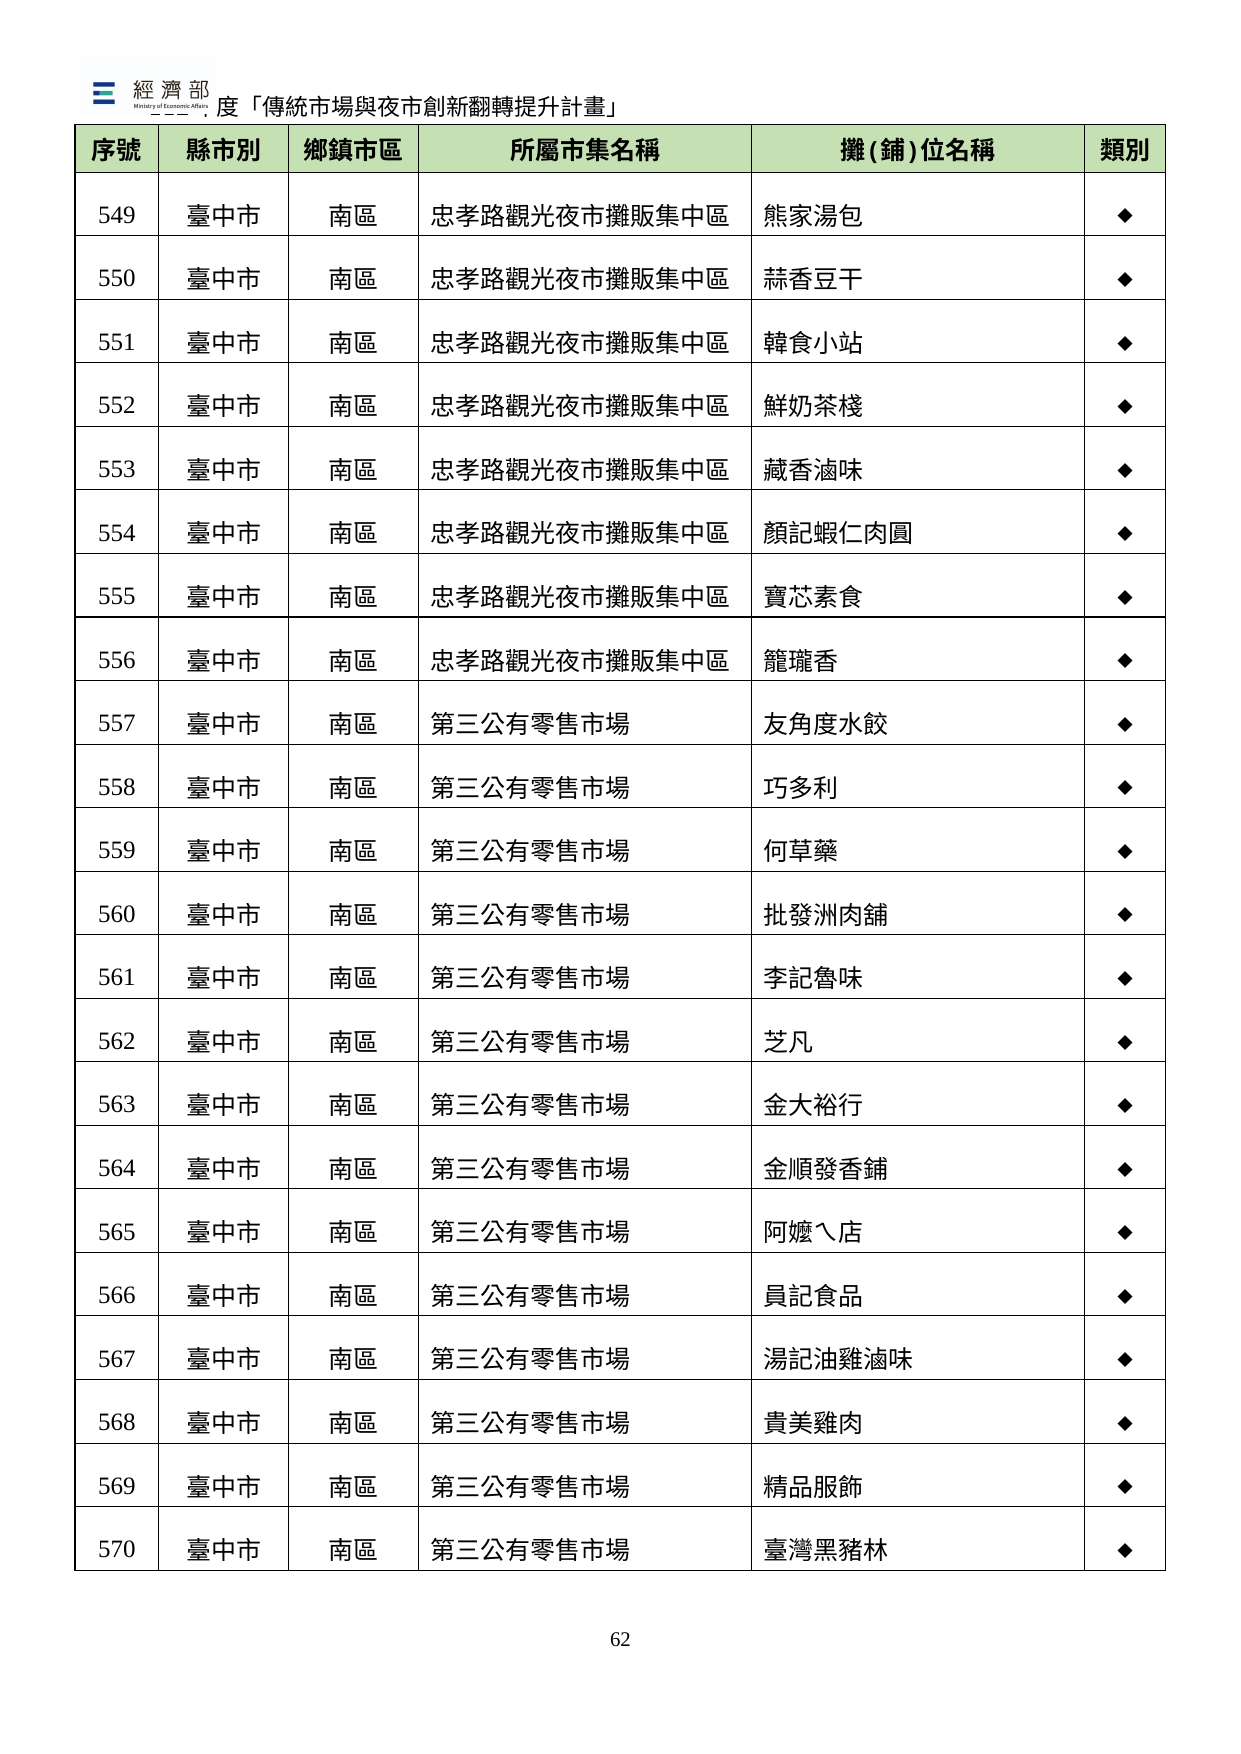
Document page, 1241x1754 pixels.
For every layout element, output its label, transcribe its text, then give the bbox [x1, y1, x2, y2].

table_header 鄉鎮市區 [289, 125, 418, 172]
table_cell ◆ [1085, 618, 1165, 680]
table_cell 臺中市 [159, 808, 288, 871]
table_cell 553 [76, 427, 158, 489]
table_cell ◆ [1085, 935, 1165, 998]
table_cell 金順發香鋪 [752, 1126, 1084, 1188]
table_cell 南區 [289, 236, 418, 299]
table_cell 552 [76, 363, 158, 426]
table_cell 臺中市 [159, 872, 288, 934]
table_cell ◆ [1085, 681, 1165, 743]
table_cell ◆ [1085, 1189, 1165, 1252]
table_cell 南區 [289, 363, 418, 426]
table_cell 561 [76, 935, 158, 998]
table_cell 臺中市 [159, 363, 288, 426]
table_cell 精品服飾 [752, 1444, 1084, 1506]
table_cell ◆ [1085, 1444, 1165, 1506]
table_cell 臺中市 [159, 1507, 288, 1569]
table_cell 南區 [289, 1316, 418, 1379]
table_cell 忠孝路觀光夜市攤販集中區 [419, 427, 751, 489]
table_cell 忠孝路觀光夜市攤販集中區 [419, 490, 751, 553]
table_cell 忠孝路觀光夜市攤販集中區 [419, 618, 751, 680]
table_cell 南區 [289, 1126, 418, 1188]
table_cell ◆ [1085, 490, 1165, 553]
table_cell ◆ [1085, 1253, 1165, 1315]
table_cell 貴美雞肉 [752, 1380, 1084, 1442]
table_cell 批發洲肉舖 [752, 872, 1084, 934]
table_cell 555 [76, 554, 158, 616]
table_cell 忠孝路觀光夜市攤販集中區 [419, 173, 751, 235]
table_cell 臺中市 [159, 554, 288, 616]
table_cell 第三公有零售市場 [419, 1062, 751, 1125]
table_cell 南區 [289, 618, 418, 680]
table_cell 臺中市 [159, 1444, 288, 1506]
table_cell 蒜香豆干 [752, 236, 1084, 299]
table_cell ◆ [1085, 999, 1165, 1061]
table_cell 熊家湯包 [752, 173, 1084, 235]
table_cell 第三公有零售市場 [419, 745, 751, 807]
table_cell 臺中市 [159, 1126, 288, 1188]
table_cell 551 [76, 300, 158, 362]
table_cell 南區 [289, 1444, 418, 1506]
table_cell ◆ [1085, 427, 1165, 489]
table_cell ◆ [1085, 1380, 1165, 1442]
table_cell 第三公有零售市場 [419, 872, 751, 934]
table_cell 韓食小站 [752, 300, 1084, 362]
table_cell 554 [76, 490, 158, 553]
table_cell 南區 [289, 300, 418, 362]
table_cell 臺中市 [159, 999, 288, 1061]
table_cell 563 [76, 1062, 158, 1125]
table_cell 南區 [289, 935, 418, 998]
table_cell 南區 [289, 554, 418, 616]
table_cell ◆ [1085, 1126, 1165, 1188]
table_cell 南區 [289, 745, 418, 807]
table_cell 臺中市 [159, 745, 288, 807]
table_cell 臺中市 [159, 935, 288, 998]
table_cell ◆ [1085, 745, 1165, 807]
table_cell 臺中市 [159, 618, 288, 680]
table_cell 臺中市 [159, 1253, 288, 1315]
table_cell 549 [76, 173, 158, 235]
table_cell 忠孝路觀光夜市攤販集中區 [419, 236, 751, 299]
table_cell 568 [76, 1380, 158, 1442]
table_cell 南區 [289, 173, 418, 235]
table_cell 550 [76, 236, 158, 299]
table_cell 第三公有零售市場 [419, 808, 751, 871]
table_cell 籠瓏香 [752, 618, 1084, 680]
table_header 縣市別 [159, 125, 288, 172]
table_cell 南區 [289, 1253, 418, 1315]
table_cell 臺中市 [159, 1380, 288, 1442]
table_cell 臺灣黑豬林 [752, 1507, 1084, 1569]
table_header 類別 [1085, 125, 1165, 172]
table_cell ◆ [1085, 1062, 1165, 1125]
table_cell 忠孝路觀光夜市攤販集中區 [419, 300, 751, 362]
table_cell 560 [76, 872, 158, 934]
table_cell 巧多利 [752, 745, 1084, 807]
table_cell 557 [76, 681, 158, 743]
table_cell 金大裕行 [752, 1062, 1084, 1125]
table_cell 第三公有零售市場 [419, 1380, 751, 1442]
table_cell 臺中市 [159, 173, 288, 235]
table_header 序號 [76, 125, 158, 172]
table_cell 第三公有零售市場 [419, 1444, 751, 1506]
table_cell 臺中市 [159, 1062, 288, 1125]
table_cell 友角度水餃 [752, 681, 1084, 743]
table_cell 臺中市 [159, 236, 288, 299]
table_cell ◆ [1085, 1507, 1165, 1569]
table_cell 員記食品 [752, 1253, 1084, 1315]
table_cell 臺中市 [159, 427, 288, 489]
table_cell 阿嬤ㄟ店 [752, 1189, 1084, 1252]
table_cell 第三公有零售市場 [419, 681, 751, 743]
table_cell 芝凡 [752, 999, 1084, 1061]
table_cell 第三公有零售市場 [419, 999, 751, 1061]
table_cell 第三公有零售市場 [419, 1253, 751, 1315]
table_cell ◆ [1085, 1316, 1165, 1379]
table_header 所屬市集名稱 [419, 125, 751, 172]
table_cell 南區 [289, 872, 418, 934]
table_cell 南區 [289, 999, 418, 1061]
table_cell 558 [76, 745, 158, 807]
table_cell 寶芯素食 [752, 554, 1084, 616]
table_cell 第三公有零售市場 [419, 1507, 751, 1569]
table_cell 562 [76, 999, 158, 1061]
table_cell 南區 [289, 1062, 418, 1125]
table_cell 556 [76, 618, 158, 680]
table_cell 忠孝路觀光夜市攤販集中區 [419, 363, 751, 426]
table_cell 何草藥 [752, 808, 1084, 871]
table_cell 559 [76, 808, 158, 871]
table_cell 南區 [289, 681, 418, 743]
table_cell ◆ [1085, 173, 1165, 235]
table_cell 南區 [289, 808, 418, 871]
table_cell ◆ [1085, 554, 1165, 616]
table_cell 570 [76, 1507, 158, 1569]
table_cell 臺中市 [159, 1189, 288, 1252]
table_cell 第三公有零售市場 [419, 1316, 751, 1379]
table_cell 臺中市 [159, 300, 288, 362]
table_cell 南區 [289, 490, 418, 553]
table_cell 李記魯味 [752, 935, 1084, 998]
table_cell 藏香滷味 [752, 427, 1084, 489]
table_cell 臺中市 [159, 681, 288, 743]
table_cell ◆ [1085, 300, 1165, 362]
table_cell 臺中市 [159, 490, 288, 553]
table_cell 南區 [289, 1189, 418, 1252]
table_cell ◆ [1085, 236, 1165, 299]
table_cell 567 [76, 1316, 158, 1379]
table_cell 第三公有零售市場 [419, 1126, 751, 1188]
table_cell 南區 [289, 1380, 418, 1442]
table_cell 第三公有零售市場 [419, 935, 751, 998]
table_cell 564 [76, 1126, 158, 1188]
table_cell 臺中市 [159, 1316, 288, 1379]
table_cell 566 [76, 1253, 158, 1315]
table_cell 忠孝路觀光夜市攤販集中區 [419, 554, 751, 616]
table_cell ◆ [1085, 808, 1165, 871]
table_cell 南區 [289, 427, 418, 489]
table_cell ◆ [1085, 363, 1165, 426]
table_cell 湯記油雞滷味 [752, 1316, 1084, 1379]
table_cell 第三公有零售市場 [419, 1189, 751, 1252]
table_cell 565 [76, 1189, 158, 1252]
table_cell 顏記蝦仁肉圓 [752, 490, 1084, 553]
table_cell 鮮奶茶棧 [752, 363, 1084, 426]
table_header 攤(鋪)位名稱 [752, 125, 1084, 172]
table_cell ◆ [1085, 872, 1165, 934]
table_cell 南區 [289, 1507, 418, 1569]
table_cell 569 [76, 1444, 158, 1506]
